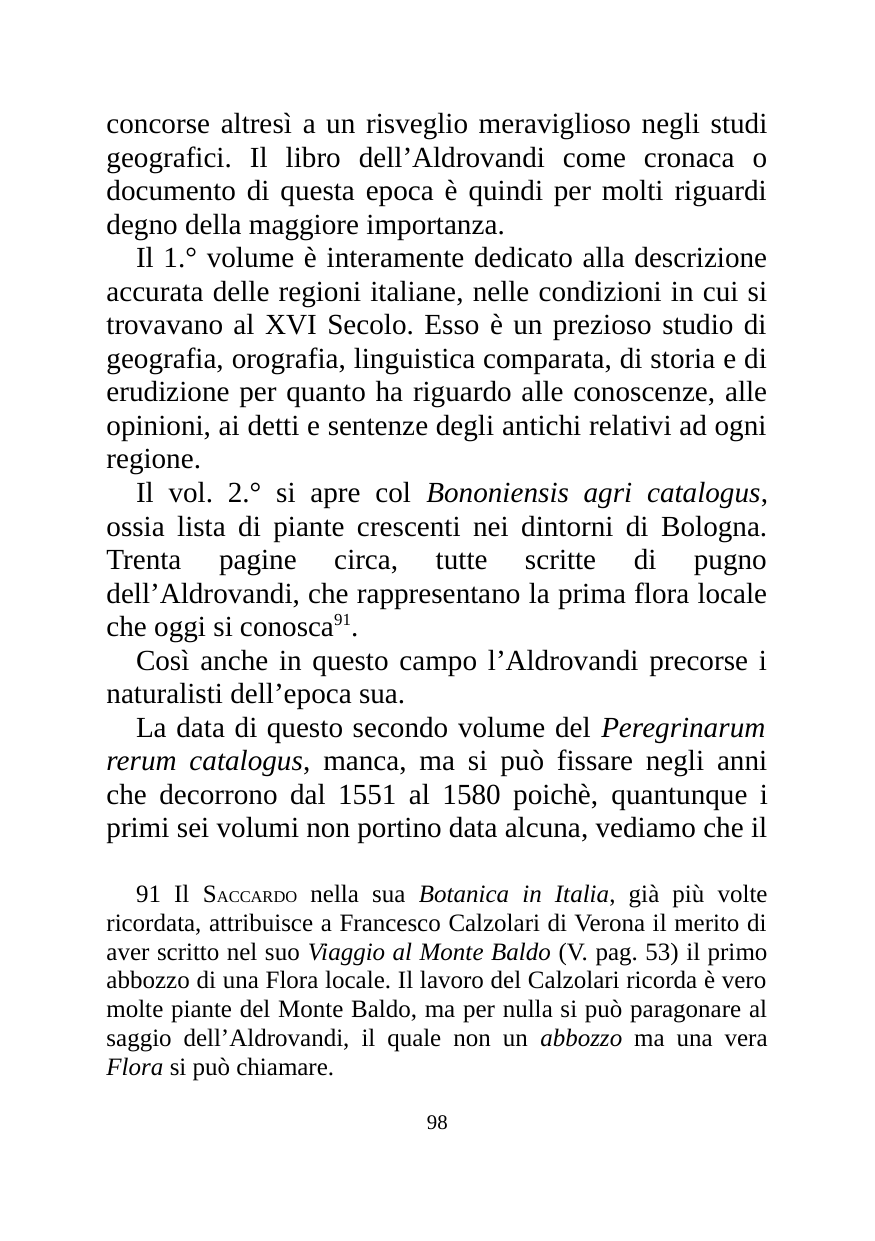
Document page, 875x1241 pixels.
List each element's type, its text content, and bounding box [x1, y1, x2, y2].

text Il vol. 2.° si apre col Bononiensis agri catalogus, ossia lista di piante crescenti nei dintorni di Bologna. Trenta pagine circa, tutte scritte di pugno dell’Aldrovandi, che rappresentano la prima flora locale che oggi si conosca. [106, 475, 768, 643]
text Il 1.° volume è interamente dedicato alla descrizione accurata delle regioni italiane, nelle condizioni in cui si trovavano al XVI Secolo. Esso è un prezioso studio di geografia, orografia, linguistica comparata, di storia e di erudizione per quanto ha riguardo alle conoscenze, alle opinioni, ai detti e sentenze degli antichi relativi ad ogni regione. [106, 240, 768, 475]
text La data di questo secondo volume del Peregrinarum rerum catalogus, manca, ma si può fissare negli anni che decorrono dal 1551 al 1580 poichè, quantunque i primi sei volumi non portino data alcuna, vediamo che il [106, 710, 768, 844]
text concorse altresì a un risveglio meraviglioso negli studi geografici. Il libro dell’Aldrovandi come cronaca o documento di questa epoca è quindi per molti riguardi degno della maggiore importanza. [106, 106, 768, 240]
text Così anche in questo campo l’Aldrovandi precorse i naturalisti dell’epoca sua. [106, 643, 768, 710]
text Il Saccardo nella sua Botanica in Italia, già più volte ricordata, attribuisce a Francesco Calzolari di Verona il merito di aver scritto nel suo Viaggio al Monte Baldo (V. pag. 53) il primo abbozzo di una Flora locale. Il lavoro del Calzolari ricorda è vero molte piante del Monte Baldo, ma per nulla si può paragonare al saggio dell’Aldrovandi, il quale non un abbozzo ma una vera Flora si può chiamare. [106, 879, 768, 1080]
